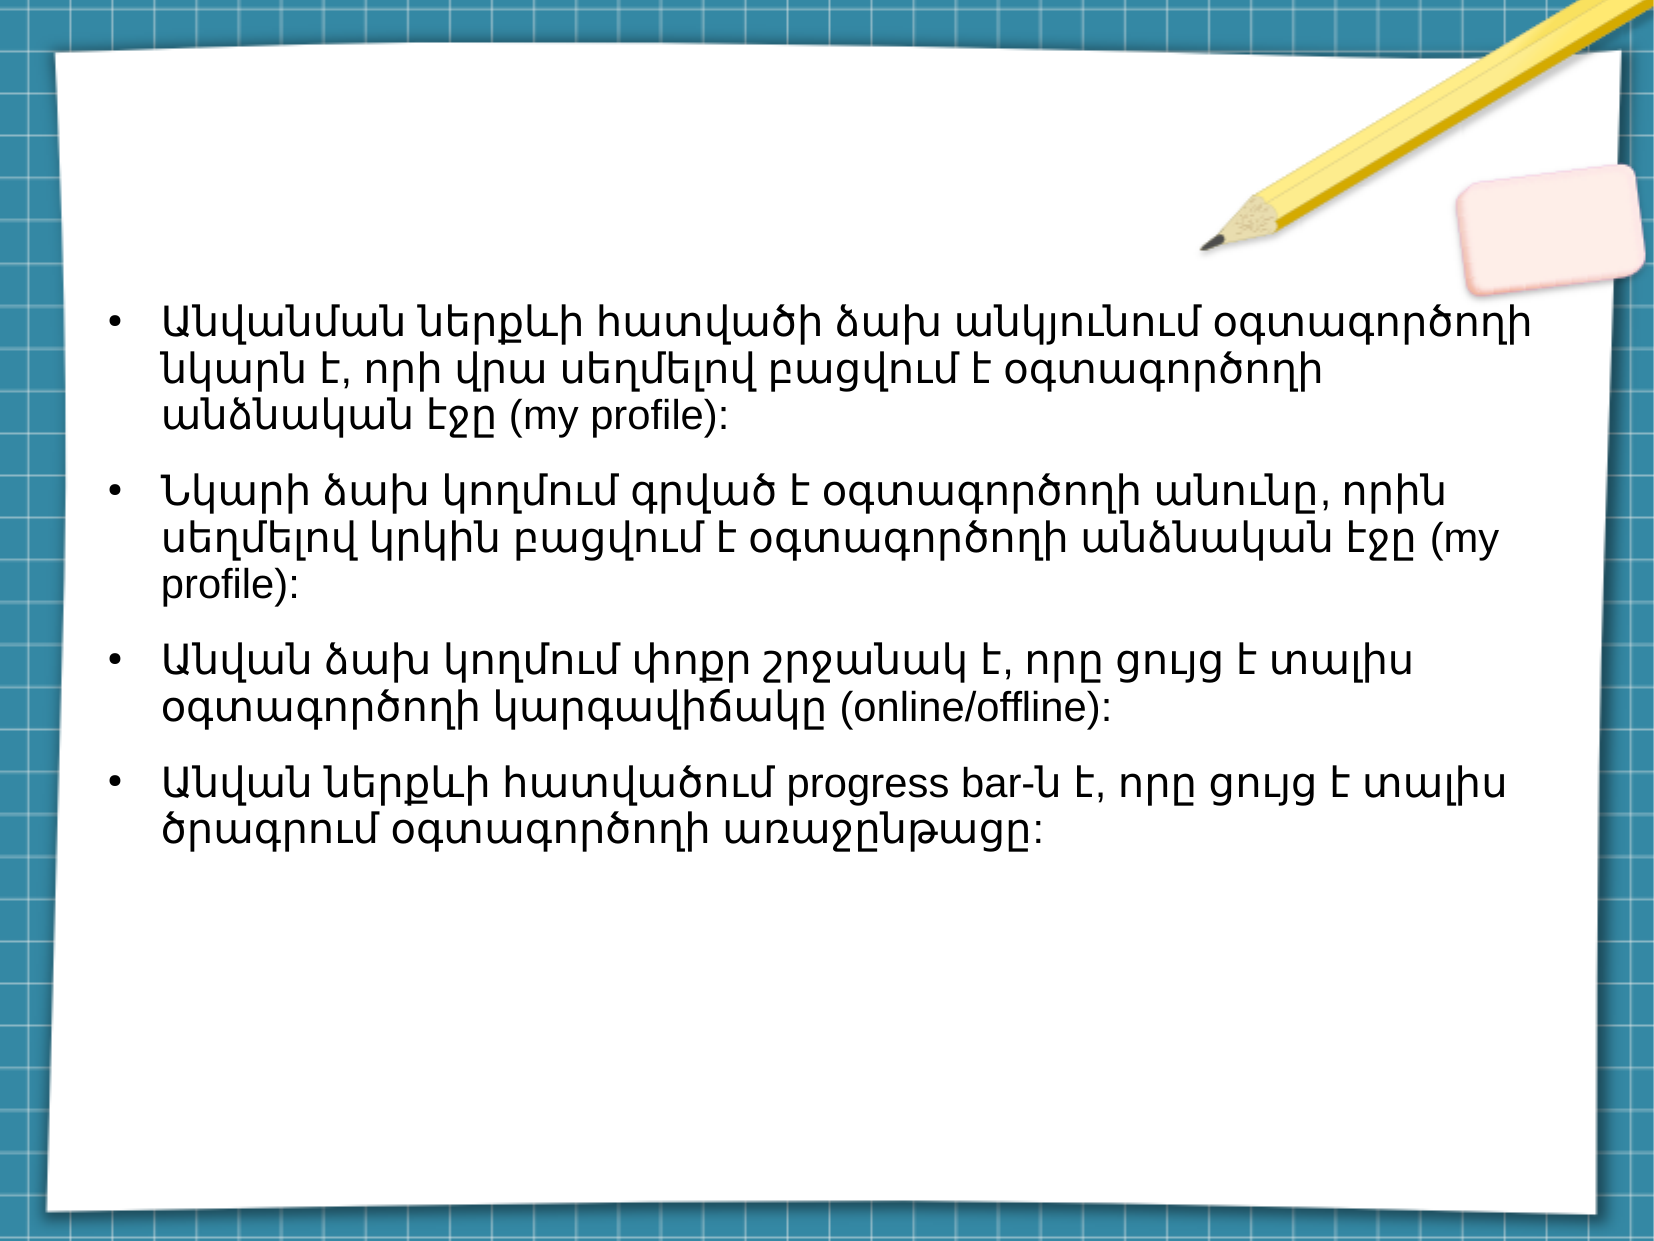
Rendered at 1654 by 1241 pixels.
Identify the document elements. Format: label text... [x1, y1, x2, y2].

picture [0, 0, 1654, 1241]
list Անվանման ներքևի հատվածի ձախ անկյունում օգտագործողի նկարն է, որի վրա սեղմելով բացվում է օգտագործողի անձնական էջը (my profile): Նկարի ձախ կողմում գրված է օգտագործողի անունը, որին սեղմելով կրկին բացվում է օգտագործողի անձնական էջը (my profile): Անվան ձախ կողմում փոքր շրջանակ է, որը ցույց է տալիս օգտագործողի կարգավիճակը (online/offline): Անվան ներքևի հատվածում progress bar-ն է, որը ցույց է տալիս ծրագրում օգտագործողի առաջընթացը: [90, 298, 1579, 1019]
